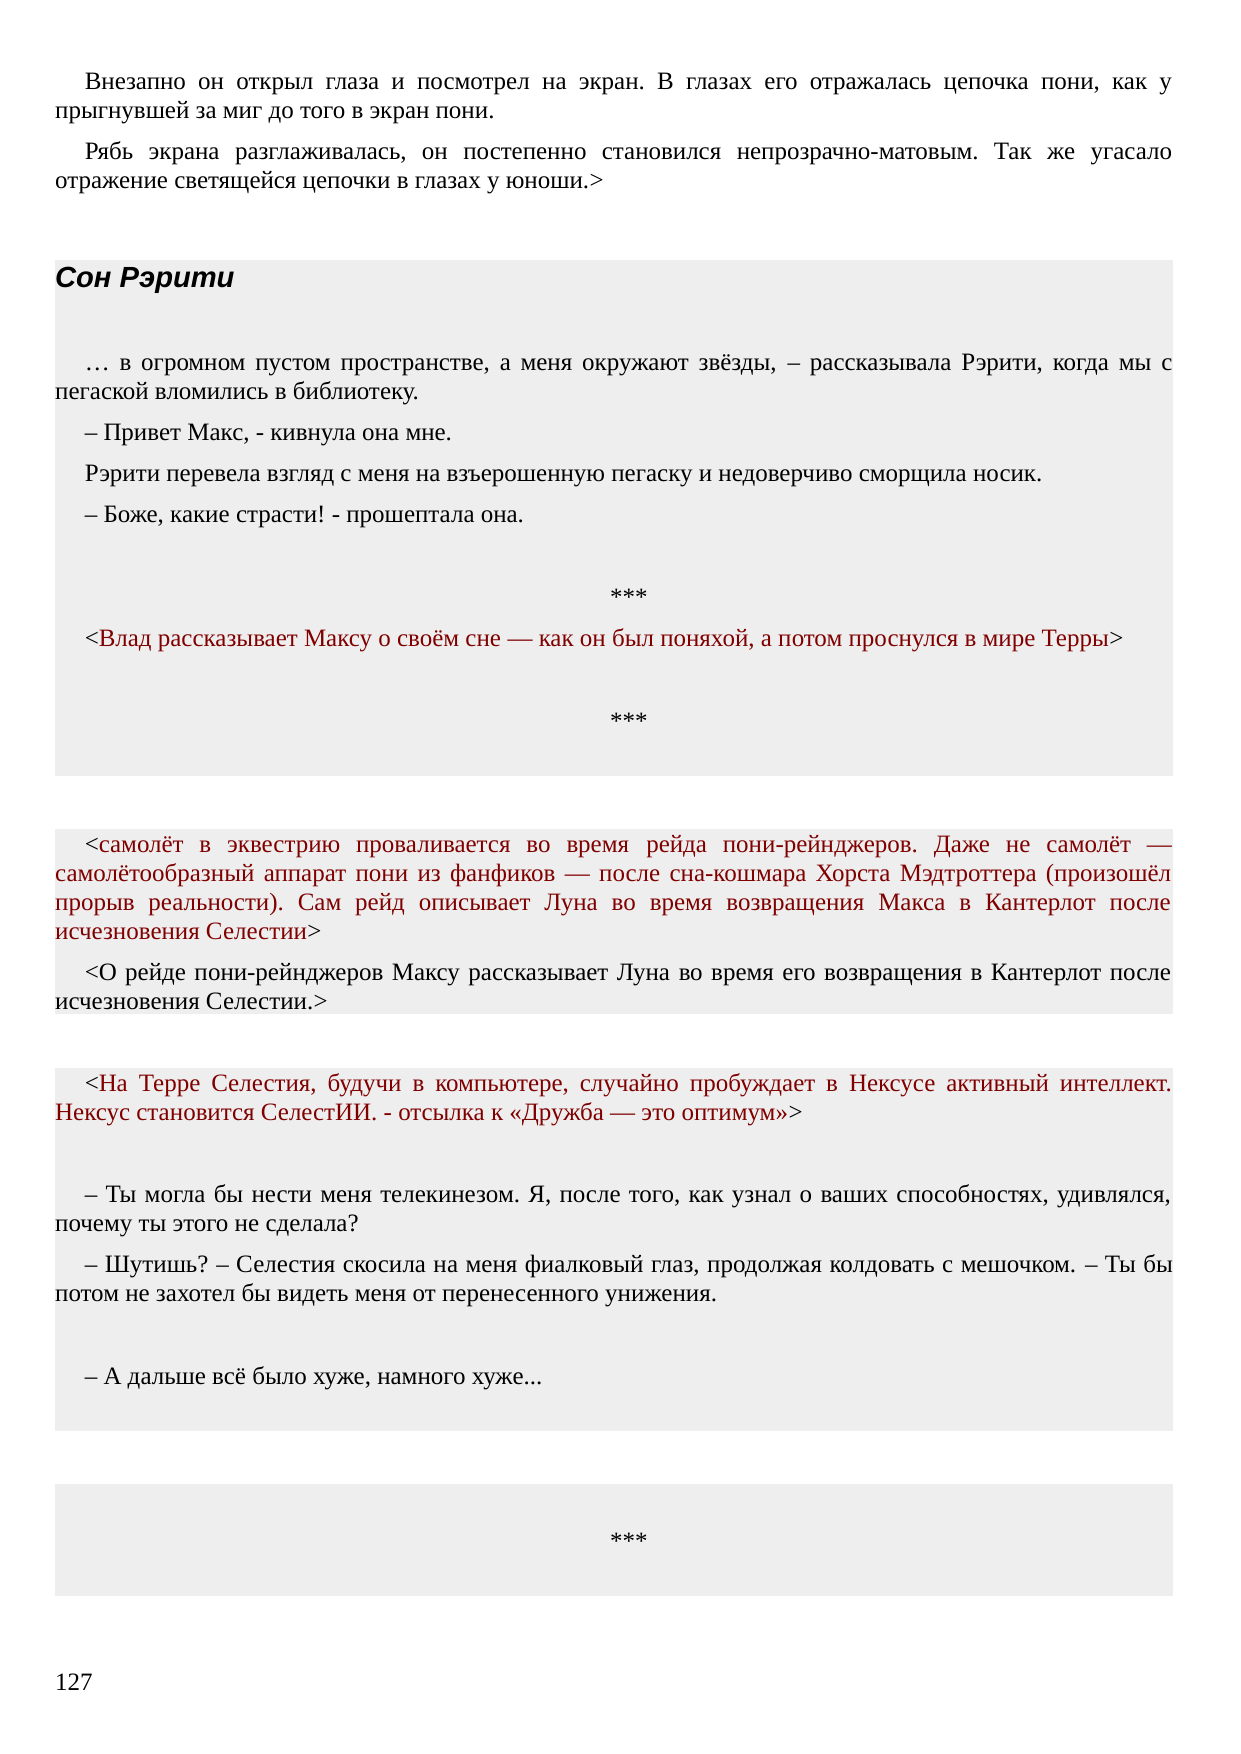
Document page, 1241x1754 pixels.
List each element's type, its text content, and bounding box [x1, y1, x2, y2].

text *** [55, 706, 1173, 734]
text – А дальше всё было хуже, намного хуже... [55, 1361, 1173, 1389]
text *** [55, 582, 1173, 611]
text – Шутишь? – Селестия скосила на меня фиалковый глаз, продолжая колдовать с мешочком. – Ты бы потом не захотел бы видеть меня от перенесенного унижения. [55, 1249, 1173, 1307]
text Рябь экрана разглаживалась, он постепенно становился непрозрачно-матовым. Так же угасало отражение светящейся цепочки в глазах у юноши.> [55, 136, 1173, 193]
text – Ты могла бы нести меня телекинезом. Я, после того, как узнал о ваших способностях, удивлялся, почему ты этого не сделала? [55, 1179, 1173, 1237]
text <самолёт в эквестрию проваливается во время рейда пони-рейнджеров. Даже не самолёт — самолётообразный аппарат пони из фанфиков — после сна-кошмара Хорста Мэдтроттера (произошёл прорыв реальности). Сам рейд описывает Луна во время возвращения Макса в Кантерлот после исчезновения Селестии> [55, 829, 1173, 944]
text <На Терре Селестия, будучи в компьютере, случайно пробуждает в Нексусе активный интеллект. Нексус становится СелестИИ. - отсылка к «Дружба — это оптимум»> [55, 1068, 1173, 1126]
subtitle Сон Рэрити [55, 260, 1173, 293]
text … в огромном пустом пространстве, а меня окружают звёзды, – рассказывала Рэрити, когда мы с пегаской вломились в библиотеку. [55, 347, 1173, 404]
text <О рейде пони-рейнджеров Максу рассказывает Луна во время его возвращения в Кантерлот после исчезновения Селестии.> [55, 957, 1173, 1014]
text Внезапно он открыл глаза и посмотрел на экран. В глазах его отражалась цепочка пони, как у прыгнувшей за миг до того в экран пони. [55, 66, 1173, 123]
text <Влад рассказывает Максу о своём сне — как он был поняхой, а потом проснулся в мире Терры> [55, 623, 1173, 652]
text – Привет Макс, - кивнула она мне. [55, 417, 1173, 446]
text Рэрити перевела взгляд с меня на взъерошенную пегаску и недоверчиво сморщила носик. [55, 458, 1173, 487]
text *** [55, 1526, 1173, 1554]
text – Боже, какие страсти! - прошептала она. [55, 499, 1173, 528]
